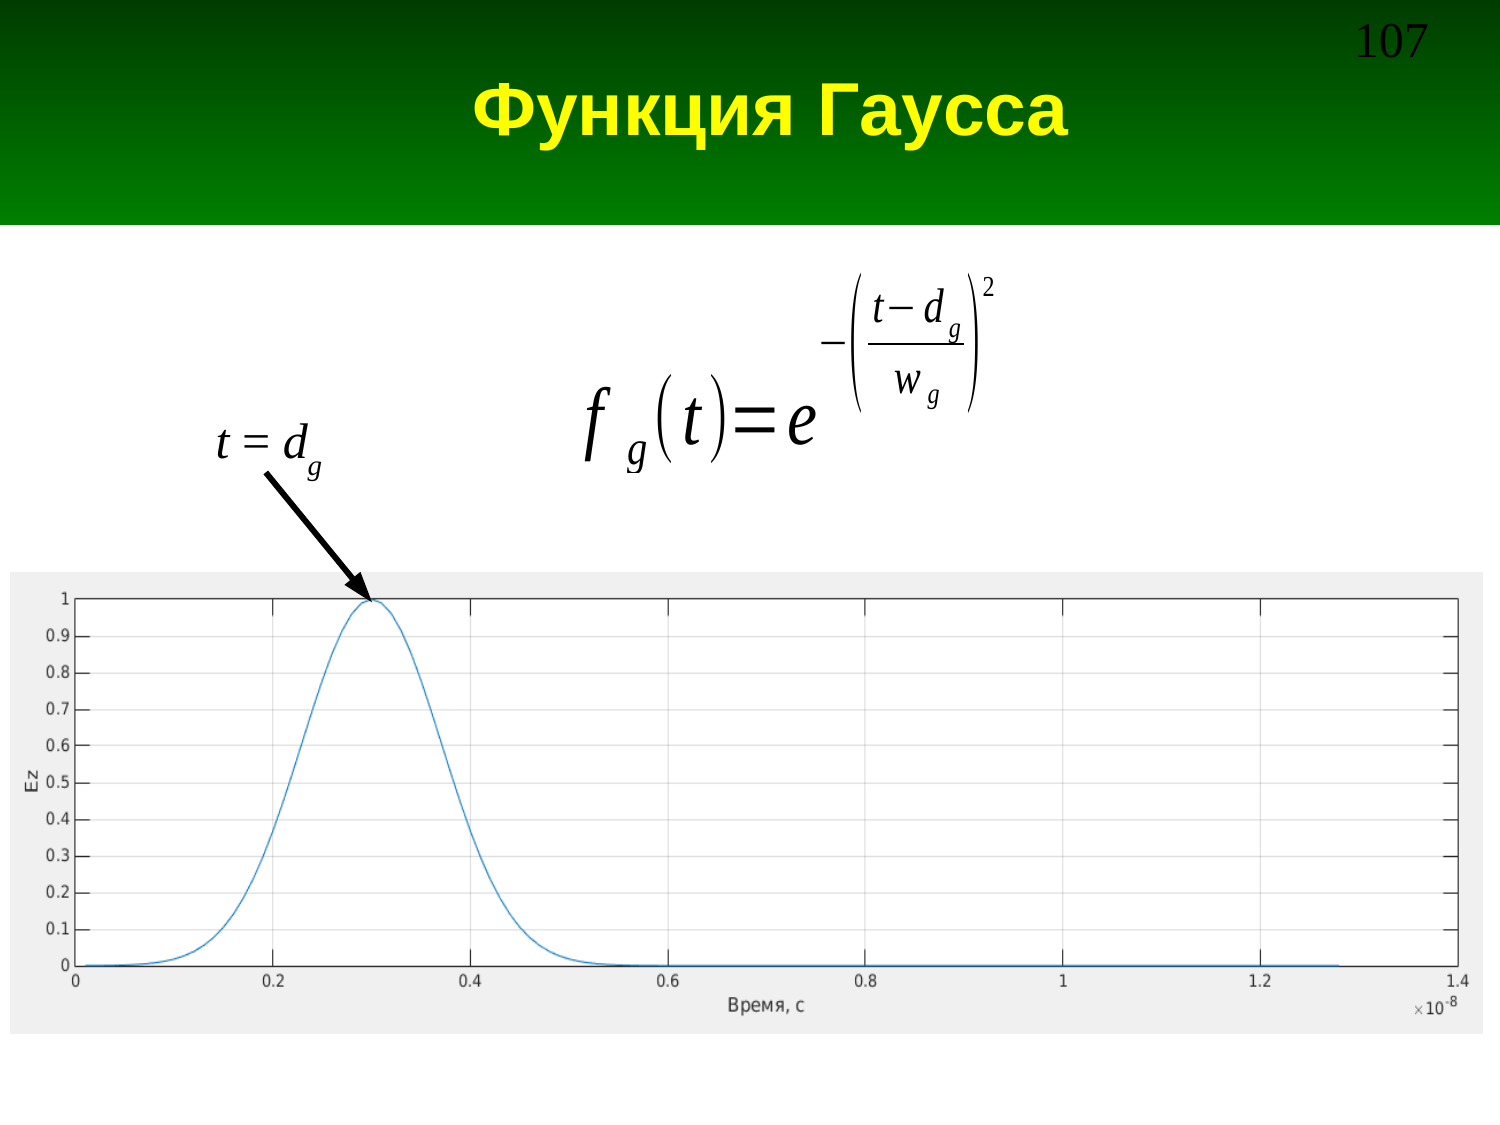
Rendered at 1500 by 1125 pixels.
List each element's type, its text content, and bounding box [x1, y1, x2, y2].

title Функция Гаусса [100, 7, 1441, 204]
text_box t = dg [200, 401, 338, 489]
chart [555, 271, 1013, 473]
picture [10, 572, 1483, 1034]
